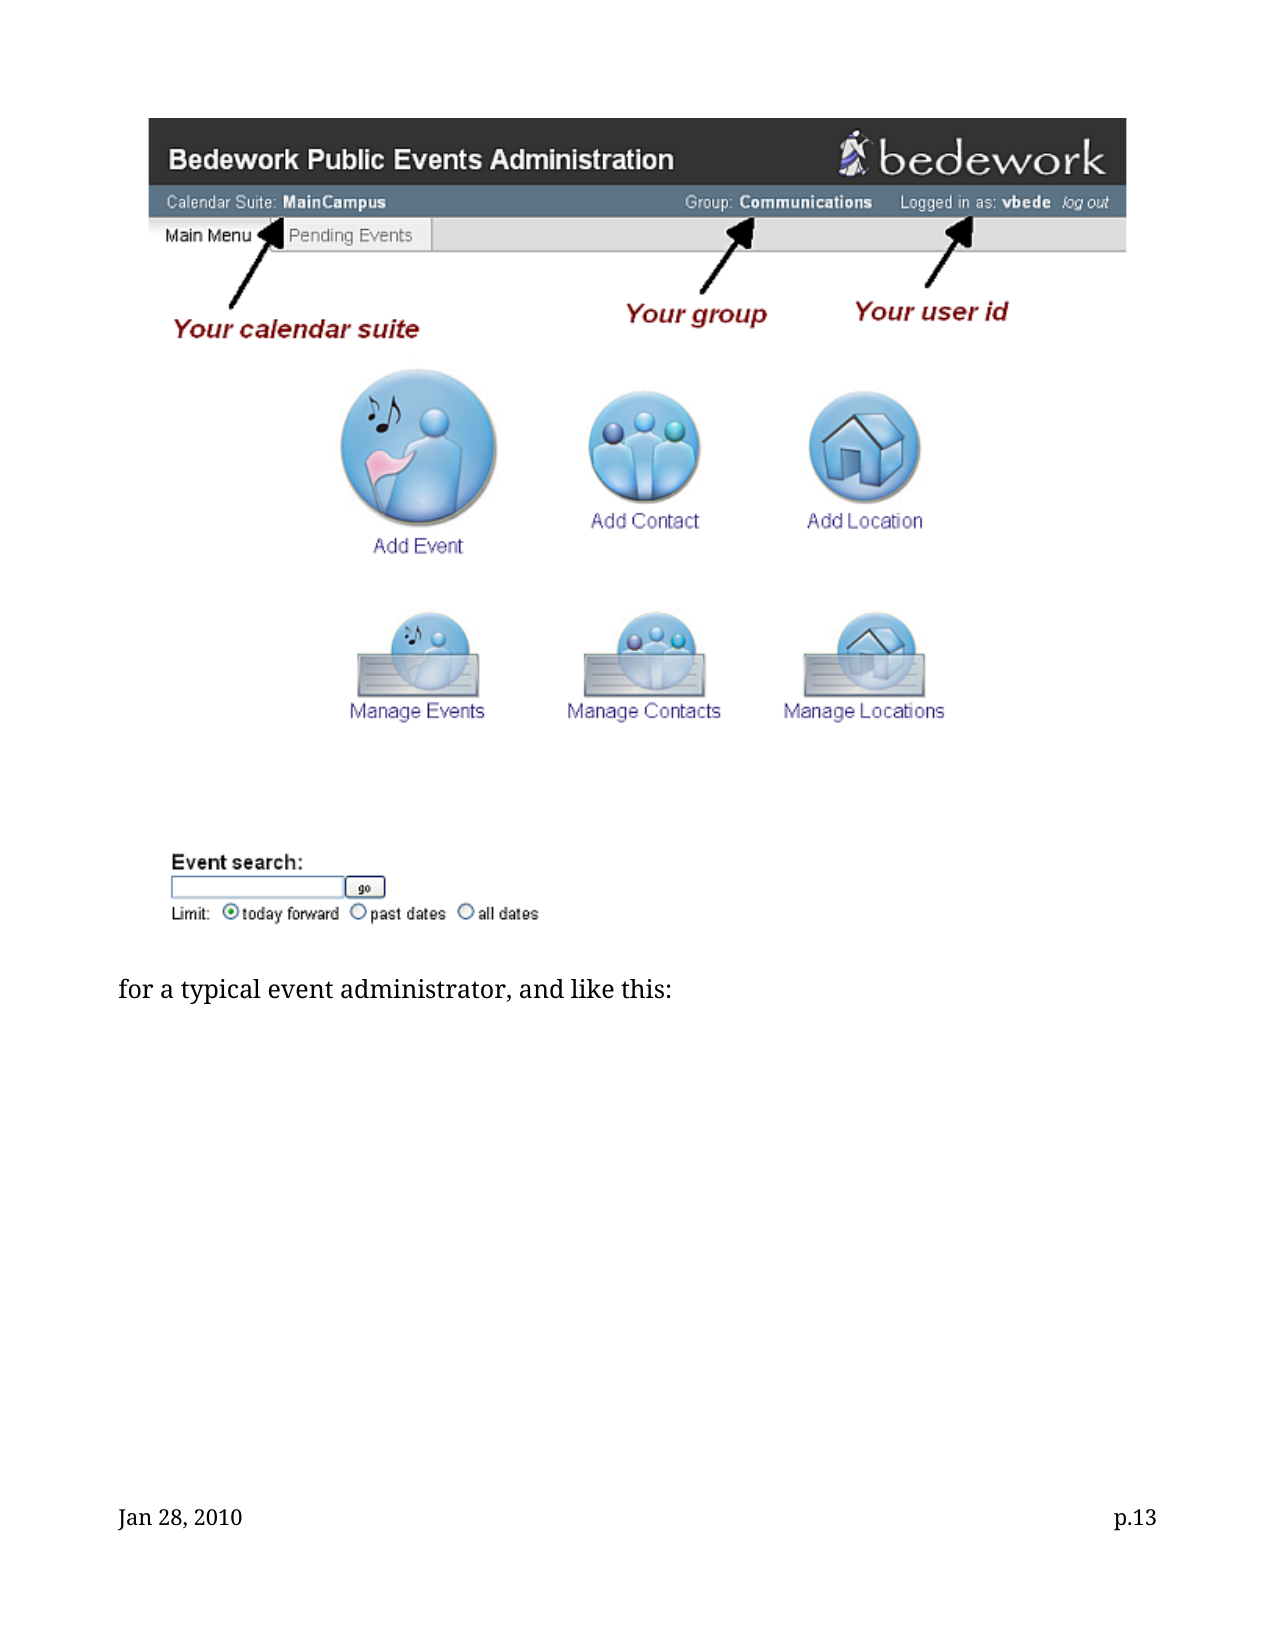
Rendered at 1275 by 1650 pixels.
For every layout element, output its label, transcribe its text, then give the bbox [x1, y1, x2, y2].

text for a typical event administrator, and like this: [118, 972, 1157, 1006]
picture [148, 118, 1127, 951]
